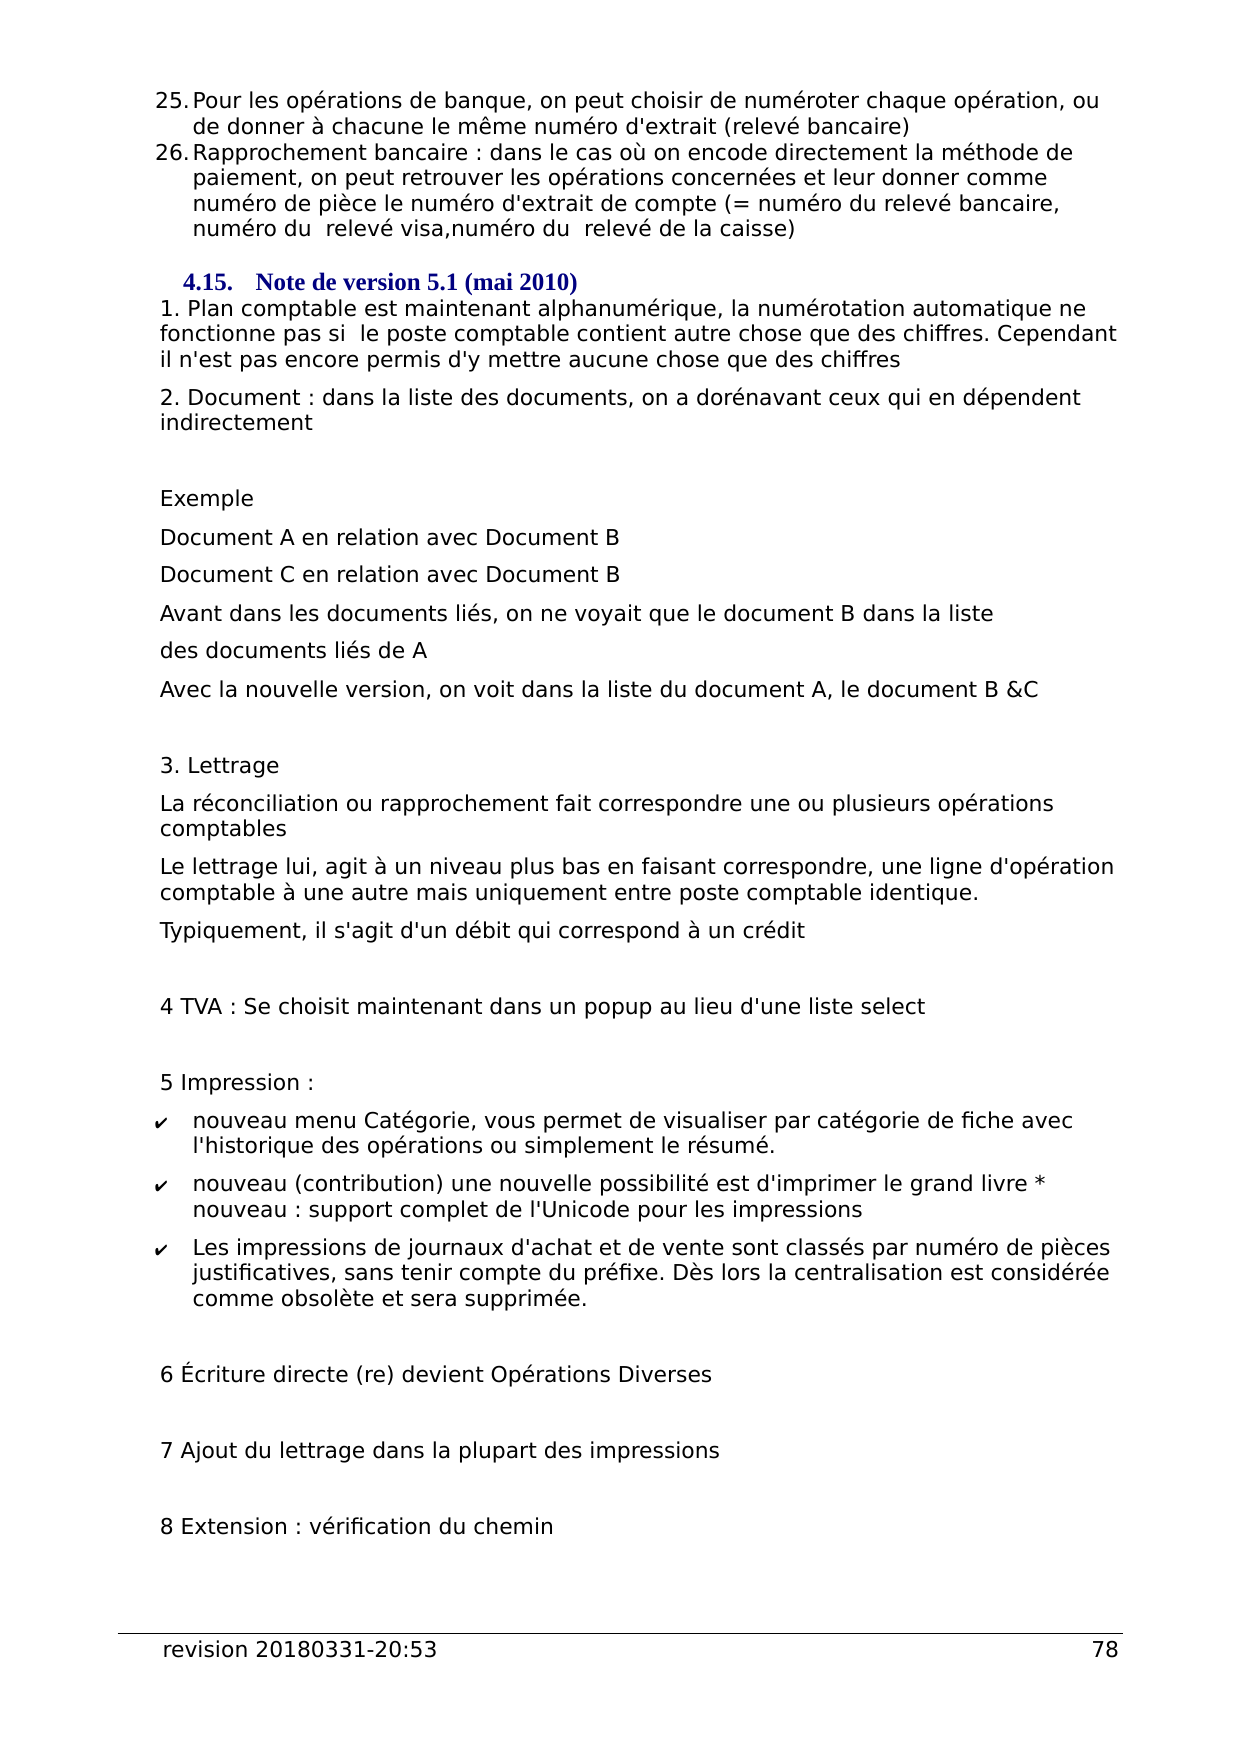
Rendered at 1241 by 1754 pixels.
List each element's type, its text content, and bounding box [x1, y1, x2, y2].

list nouveau (contribution) une nouvelle possibilité est d'imprimer le grand livre * nouveau : support complet de l'Unicode pour les impressions [155, 1171, 1123, 1222]
text Avec la nouvelle version, on voit dans la liste du document A, le document B &C [159, 677, 1123, 702]
text 3. Lettrage [159, 753, 1123, 778]
text des documents liés de A [159, 639, 1123, 664]
text Exemple [159, 487, 1123, 512]
text Le lettrage lui, agit à un niveau plus bas en faisant correspondre, une ligne d'opération comptable à une autre mais uniquement entre poste comptable identique. [159, 854, 1123, 905]
text Document C en relation avec Document B [159, 563, 1123, 588]
text 4 TVA : Se choisit maintenant dans un popup au lieu d'une liste select [159, 994, 1123, 1019]
text Typiquement, il s'agit d'un débit qui correspond à un crédit [159, 918, 1123, 943]
text 8 Extension : vérification du chemin [159, 1514, 1123, 1540]
list Les impressions de journaux d'achat et de vente sont classés par numéro de pièces justificatives, sans tenir compte du préfixe. Dès lors la centralisation est considérée comme obsolète et sera supprimée. [155, 1235, 1123, 1312]
text 2. Document : dans la liste des documents, on a dorénavant ceux qui en dépendent indirectement [159, 385, 1123, 436]
list Pour les opérations de banque, on peut choisir de numéroter chaque opération, ou de donner à chacune le même numéro d'extrait (relevé bancaire) [155, 88, 1123, 139]
list nouveau menu Catégorie, vous permet de visualiser par catégorie de fiche avec l'historique des opérations ou simplement le résumé. [155, 1108, 1123, 1159]
text Avant dans les documents liés, on ne voyait que le document B dans la liste [159, 601, 1123, 626]
text 1. Plan comptable est maintenant alphanumérique, la numérotation automatique ne fonctionne pas si le poste comptable contient autre chose que des chiffres. Cependant il n'est pas encore permis d'y mettre aucune chose que des chiffres [159, 296, 1123, 372]
text Document A en relation avec Document B [159, 524, 1123, 550]
list Rapprochement bancaire : dans le cas où on encode directement la méthode de paiement, on peut retrouver les opérations concernées et leur donner comme numéro de pièce le numéro d'extrait de compte (= numéro du relevé bancaire, numéro du relevé visa,numéro du relevé de la caisse) [155, 139, 1123, 242]
text La réconciliation ou rapprochement fait correspondre une ou plusieurs opérations comptables [159, 791, 1123, 842]
text 5 Impression : [159, 1070, 1123, 1095]
text 7 Ajout du lettrage dans la plupart des impressions [159, 1438, 1123, 1464]
text 6 Écriture directe (re) devient Opérations Diverses [159, 1362, 1123, 1388]
subtitle Note de version 5.1 (mai 2010) [177, 267, 1123, 296]
